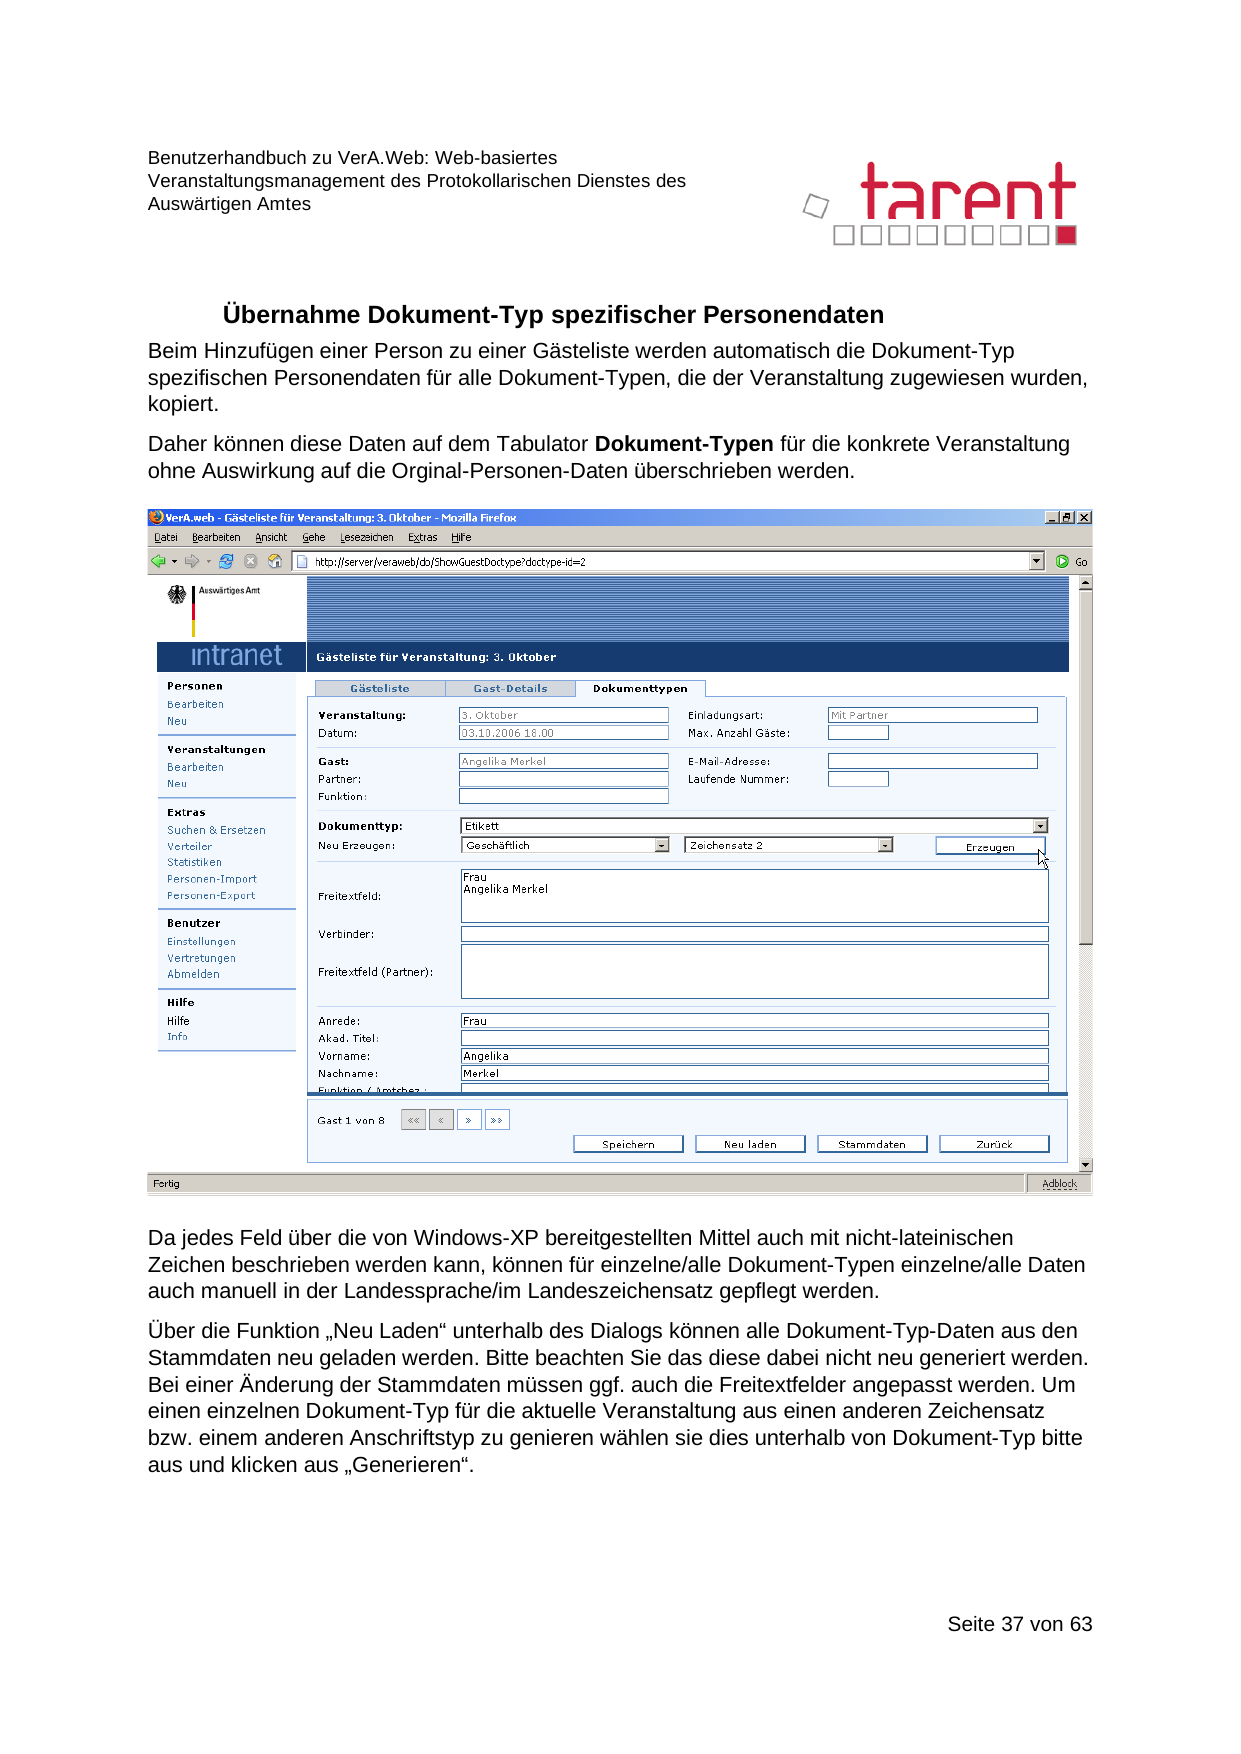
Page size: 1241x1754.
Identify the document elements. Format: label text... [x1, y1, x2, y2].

subtitle Übernahme Dokument-Typ spezifischer Personendaten [148, 301, 1092, 329]
text Beim Hinzufügen einer Person zu einer Gästeliste werden automatisch die Dokument-Typ spezifischen Personendaten für alle Dokument-Typen, die der Veranstaltung zugewiesen wurden, kopiert. [148, 338, 1092, 416]
text Über die Funktion „Neu Laden“ unterhalb des Dialogs können alle Dokument-Typ-Daten aus den Stammdaten neu geladen werden. Bitte beachten Sie das diese dabei nicht neu generiert werden. Bei einer Änderung der Stammdaten müssen ggf. auch die Freitextfelder angepasst werden. Um einen einzelnen Dokument-Typ für die aktuelle Veranstaltung aus einen anderen Zeichensatz bzw. einem anderen Anschriftstyp zu genieren wählen sie dies unterhalb von Dokument-Typ bitte aus und klicken aus „Generieren“. [148, 1318, 1092, 1477]
picture [147, 509, 1093, 1196]
picture [790, 151, 1091, 255]
text Daher können diese Daten auf dem Tabulator Dokument-Typen für die konkrete Veranstaltung ohne Auswirkung auf die Orginal-Personen-Daten überschrieben werden. [148, 431, 1092, 509]
text Da jedes Feld über die von Windows-XP bereitgestellten Mittel auch mit nicht-lateinischen Zeichen beschrieben werden kann, können für einzelne/alle Dokument-Typen einzelne/alle Daten auch manuell in der Landessprache/im Landeszeichensatz gepflegt werden. [148, 1196, 1092, 1303]
